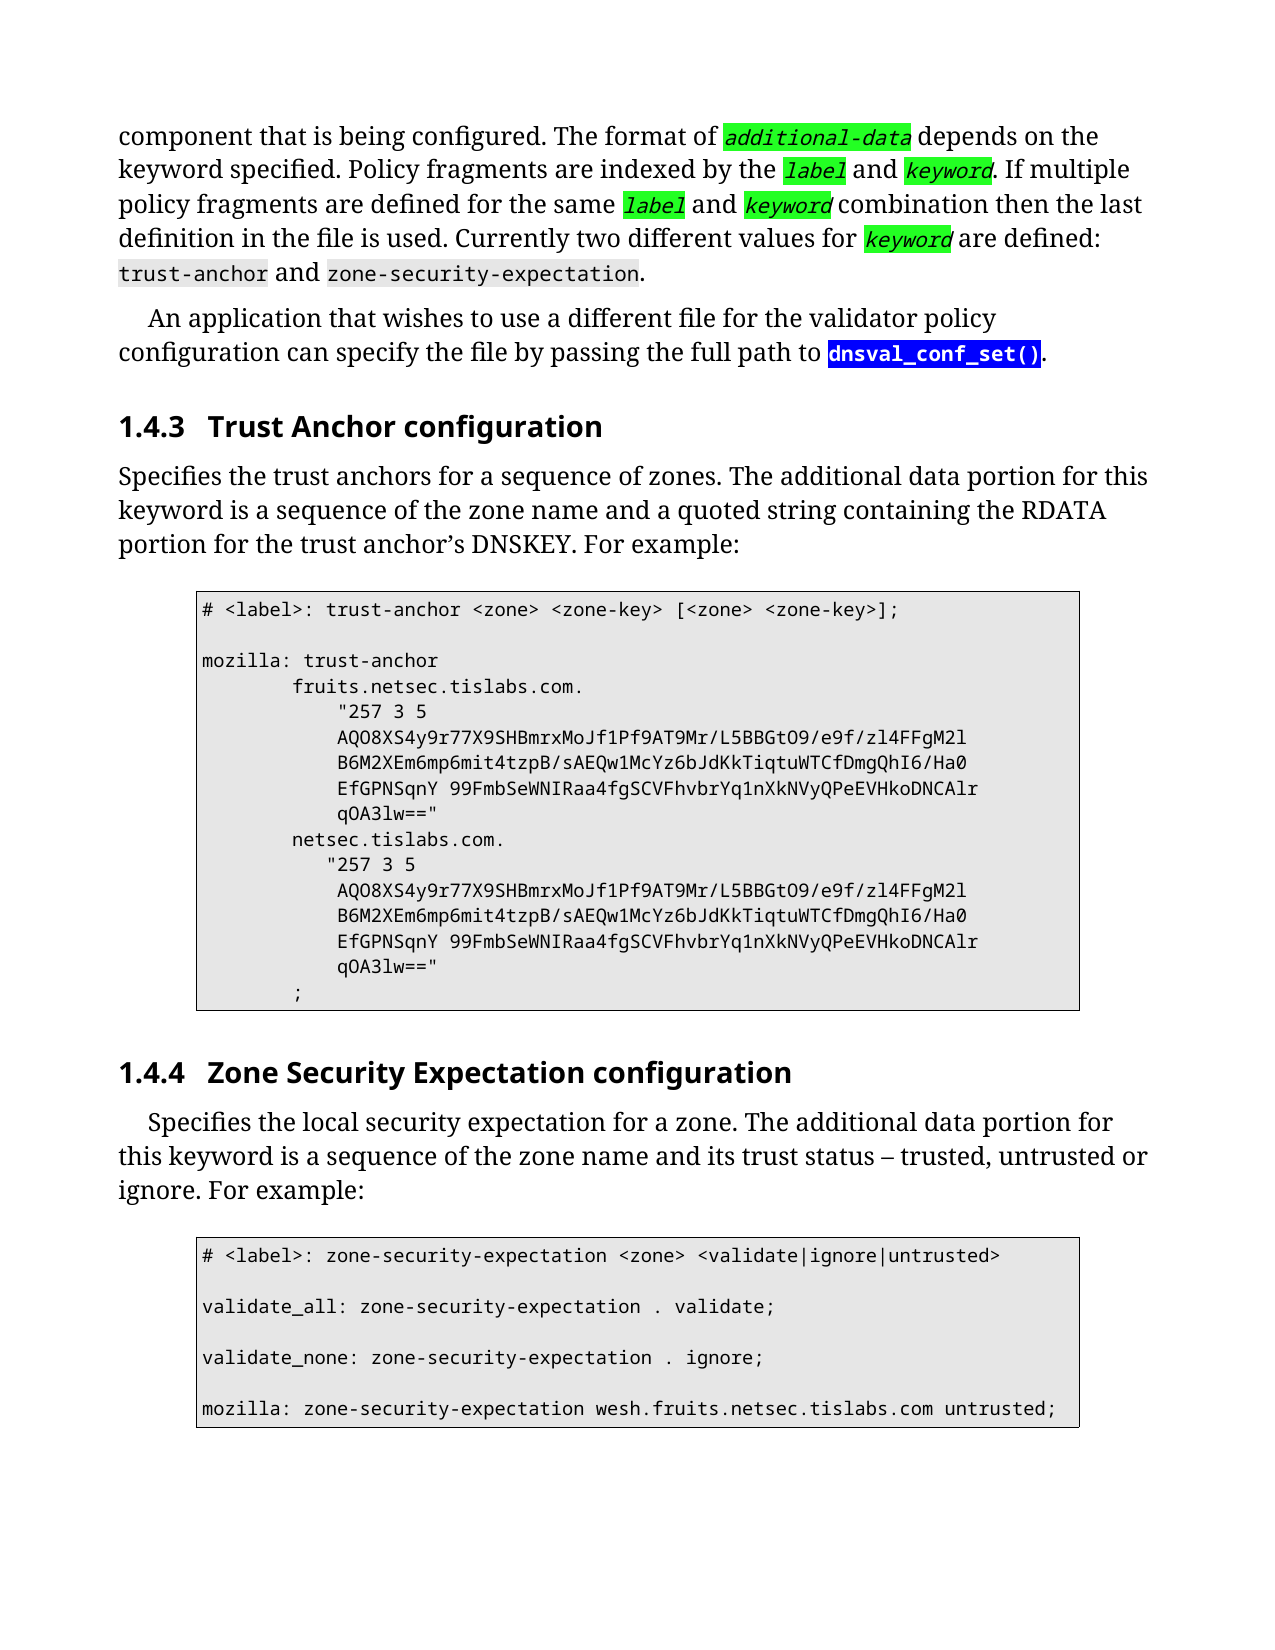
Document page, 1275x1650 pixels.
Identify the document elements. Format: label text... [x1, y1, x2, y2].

text Specifies the trust anchors for a sequence of zones. The additional data portion for this keyword is a sequence of the zone name and a quoted string containing the RDATA portion for the trust anchor’s DNSKEY. For example: [118, 459, 1157, 561]
text An application that wishes to use a different file for the validator policy configuration can specify the file by passing the full path to dnsval_conf_set(). [118, 301, 1157, 369]
text Specifies the local security expectation for a zone. The additional data portion for this keyword is a sequence of the zone name and its trust status – trusted, untrusted or ignore. For example: [118, 1105, 1157, 1207]
table_header # <label>: zone-security-expectation <zone> <validate|ignore|untrusted> validate_all: zone-security-expectation . validate; validate_none: zone-security-expectation . ignore; mozilla: zone-security-expectation wesh.fruits.netsec.tislabs.com untrusted; [197, 1238, 1079, 1427]
text component that is being configured. The format of additional-data depends on the keyword specified. Policy fragments are indexed by the label and keyword. If multiple policy fragments are defined for the same label and keyword combination then the last definition in the file is used. Currently two different values for keyword are defined: trust-anchor and zone-security-expectation. [118, 118, 1157, 288]
subtitle Zone Security Expectation configuration [118, 1053, 1157, 1092]
subtitle Trust Anchor configuration [118, 407, 1157, 446]
table_header # <label>: trust-anchor <zone> <zone-key> [<zone> <zone-key>]; mozilla: trust-anchor fruits.netsec.tislabs.com. "257 3 5 AQO8XS4y9r77X9SHBmrxMoJf1Pf9AT9Mr/L5BBGtO9/e9f/zl4FFgM2l B6M2XEm6mp6mit4tzpB/sAEQw1McYz6bJdKkTiqtuWTCfDmgQhI6/Ha0 EfGPNSqnY 99FmbSeWNIRaa4fgSCVFhvbrYq1nXkNVyQPeEVHkoDNCAlr qOA3lw==" netsec.tislabs.com. "257 3 5 AQO8XS4y9r77X9SHBmrxMoJf1Pf9AT9Mr/L5BBGtO9/e9f/zl4FFgM2l B6M2XEm6mp6mit4tzpB/sAEQw1McYz6bJdKkTiqtuWTCfDmgQhI6/Ha0 EfGPNSqnY 99FmbSeWNIRaa4fgSCVFhvbrYq1nXkNVyQPeEVHkoDNCAlr qOA3lw==" ; [197, 592, 1079, 1010]
